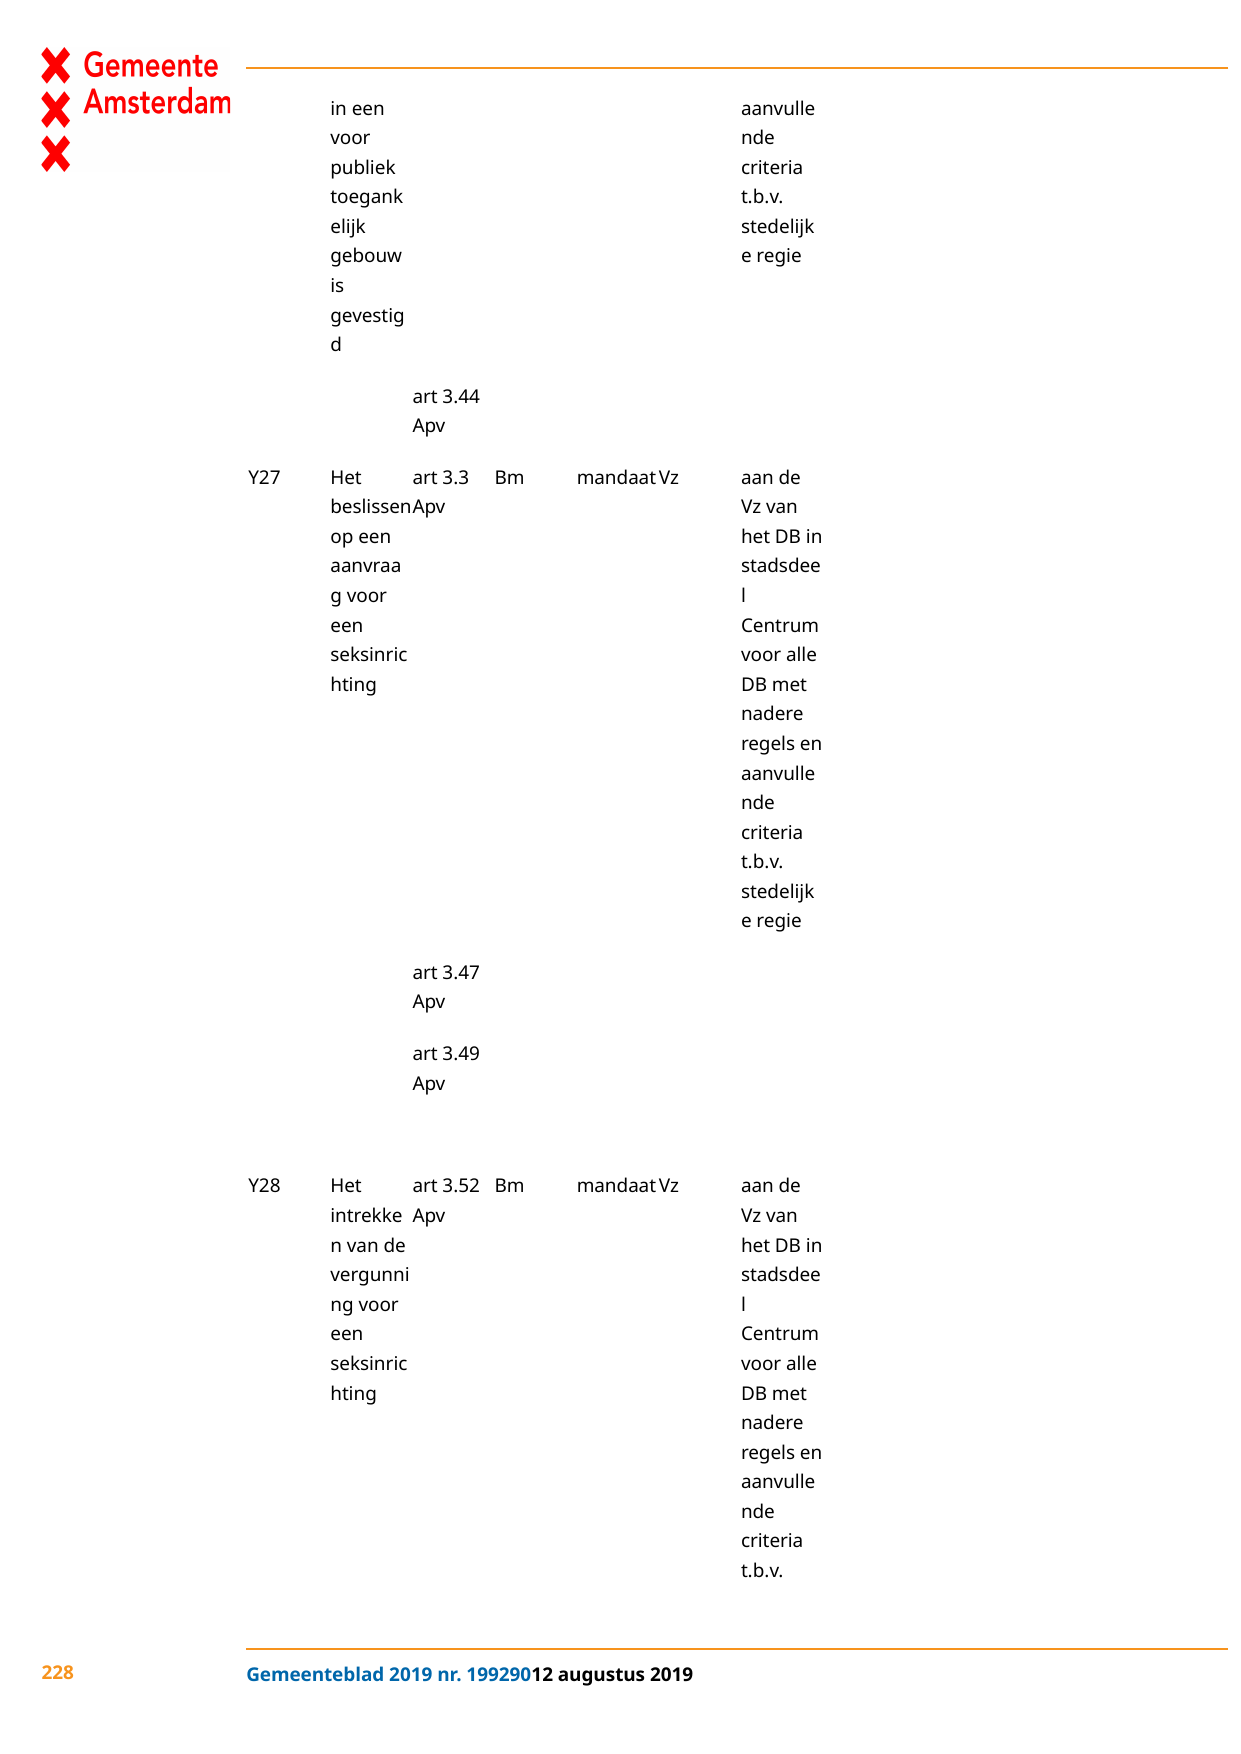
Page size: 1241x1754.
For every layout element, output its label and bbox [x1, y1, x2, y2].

picture [41, 47, 231, 172]
